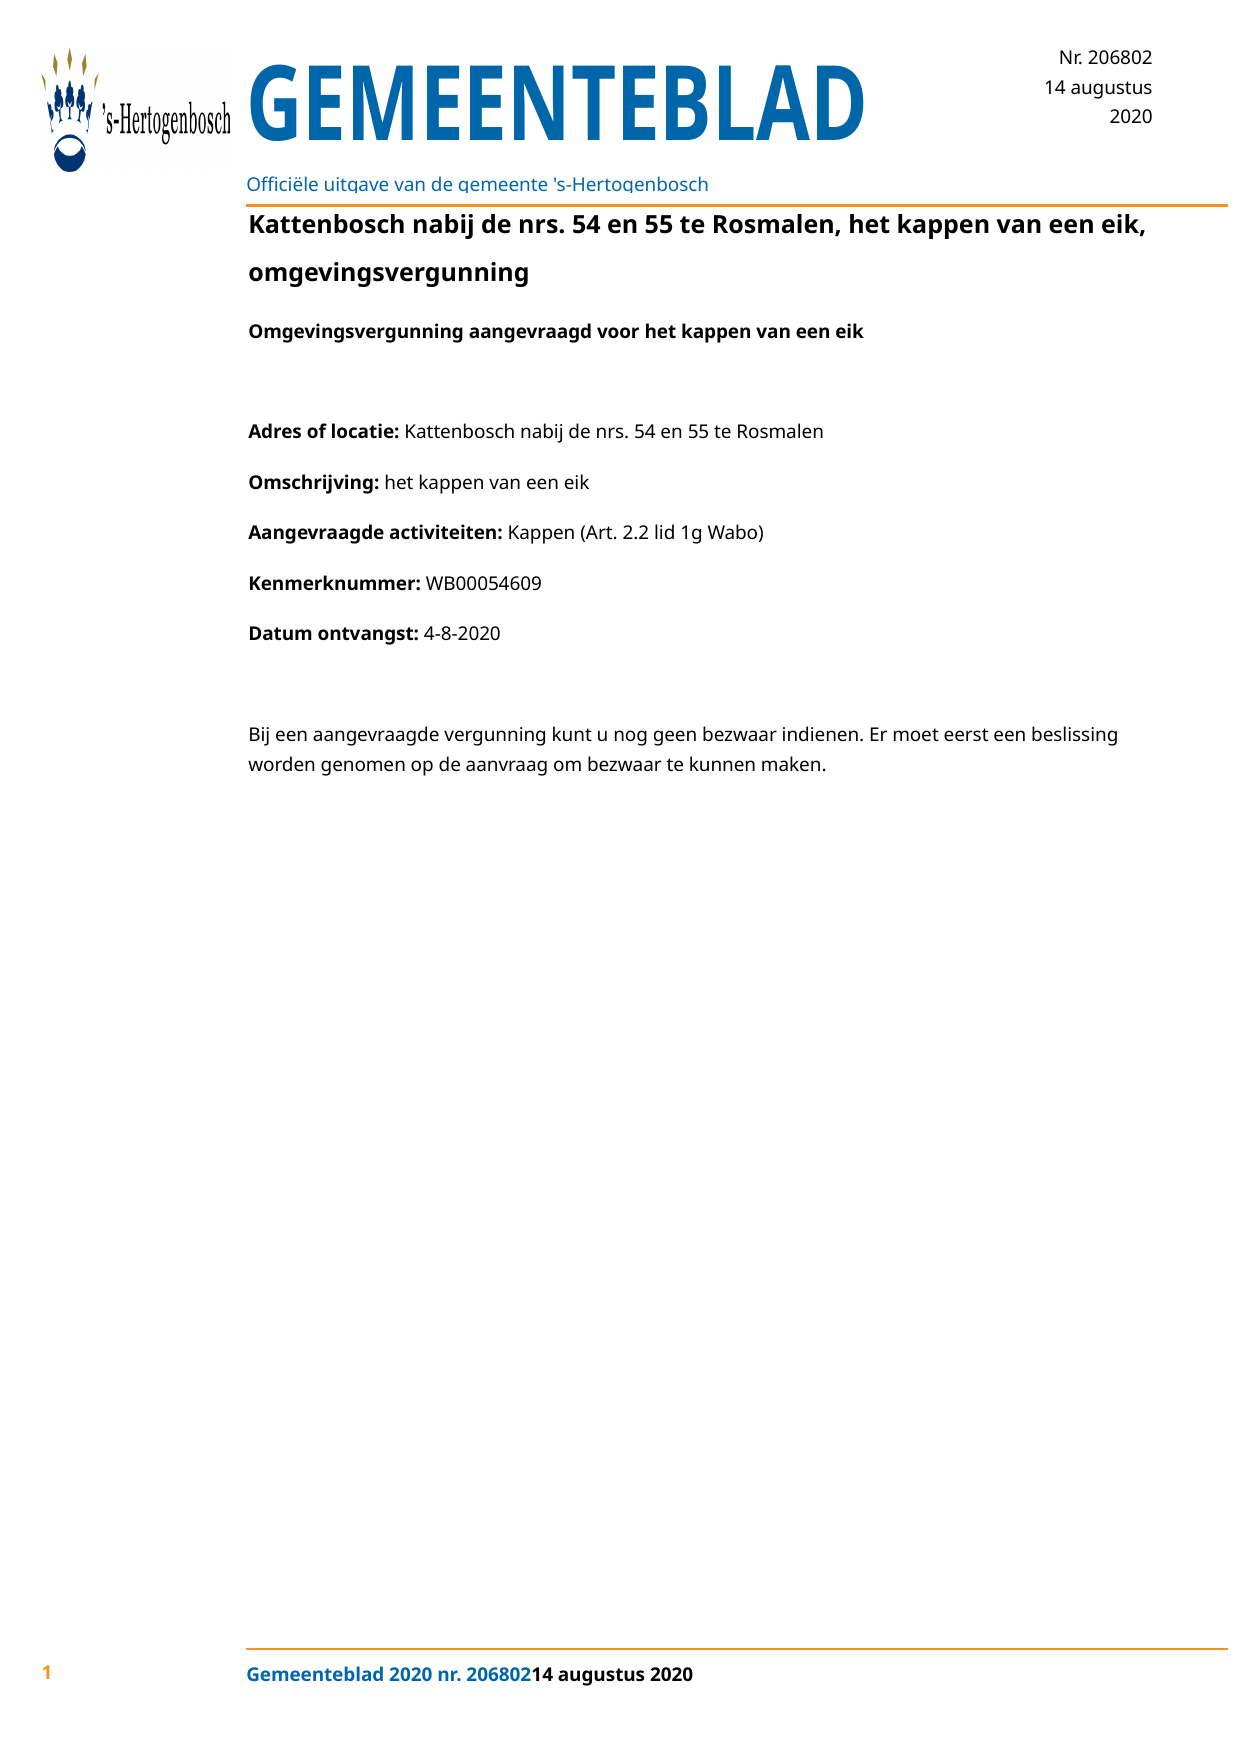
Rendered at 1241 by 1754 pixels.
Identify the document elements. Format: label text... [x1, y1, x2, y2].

text Kattenbosch nabij de nrs. 54 en 55 te Rosmalen, het kappen van een eik, omgevingsvergunning [248, 207, 1152, 288]
text Adres of locatie: Kattenbosch nabij de nrs. 54 en 55 te Rosmalen [248, 419, 1152, 444]
text Omgevingsvergunning aangevraagd voor het kappen van een eik [248, 318, 1152, 344]
picture [41, 47, 231, 172]
text Bij een aangevraagde vergunning kunt u nog geen bezwaar indienen. Er moet eerst een beslissing worden genomen op de aanvraag om bezwaar te kunnen maken. [248, 721, 1152, 777]
text Omschrijving: het kappen van een eik [248, 469, 1152, 495]
text Datum ontvangst: 4-8-2020 [248, 620, 1152, 646]
text Kenmerknummer: WB00054609 [248, 570, 1152, 596]
text Aangevraagde activiteiten: Kappen (Art. 2.2 lid 1g Wabo) [248, 519, 1152, 545]
